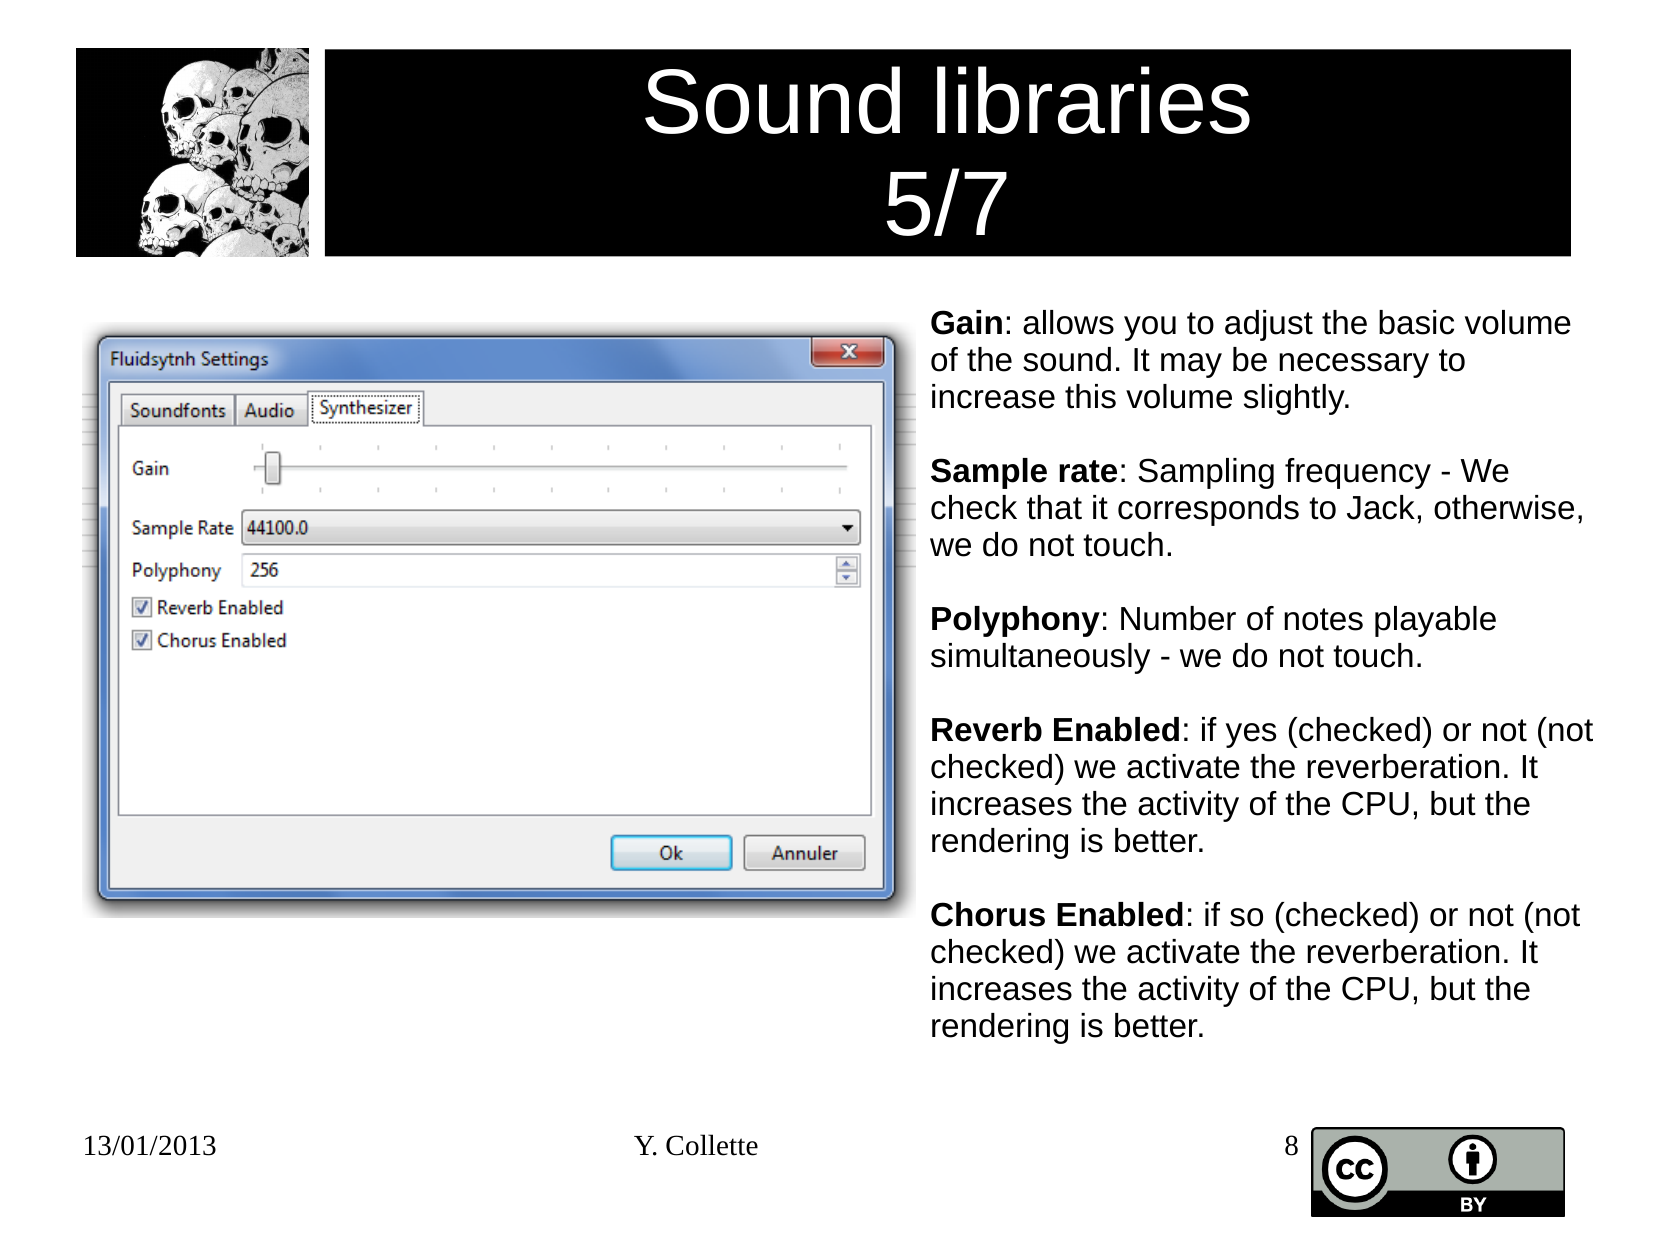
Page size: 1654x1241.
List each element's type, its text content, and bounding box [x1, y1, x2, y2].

text_box Gain: allows you to adjust the basic volume of the sound. It may be necessary to increase this volume slightly. Sample rate: Sampling frequency - We check that it corresponds to Jack, otherwise, we do not touch. Polyphony: Number of notes playable simultaneously - we do not touch. Reverb Enabled: if yes (checked) or not (not checked) we activate the reverberation. It increases the activity of the CPU, but the rendering is better. Chorus Enabled: if so (checked) or not (not checked) we activate the reverberation. It increases the activity of the CPU, but the rendering is better. [915, 296, 1610, 1075]
picture [76, 48, 309, 257]
picture [82, 322, 915, 918]
title Sound libraries 5/7 [324, 49, 1571, 257]
picture [1311, 1127, 1565, 1217]
